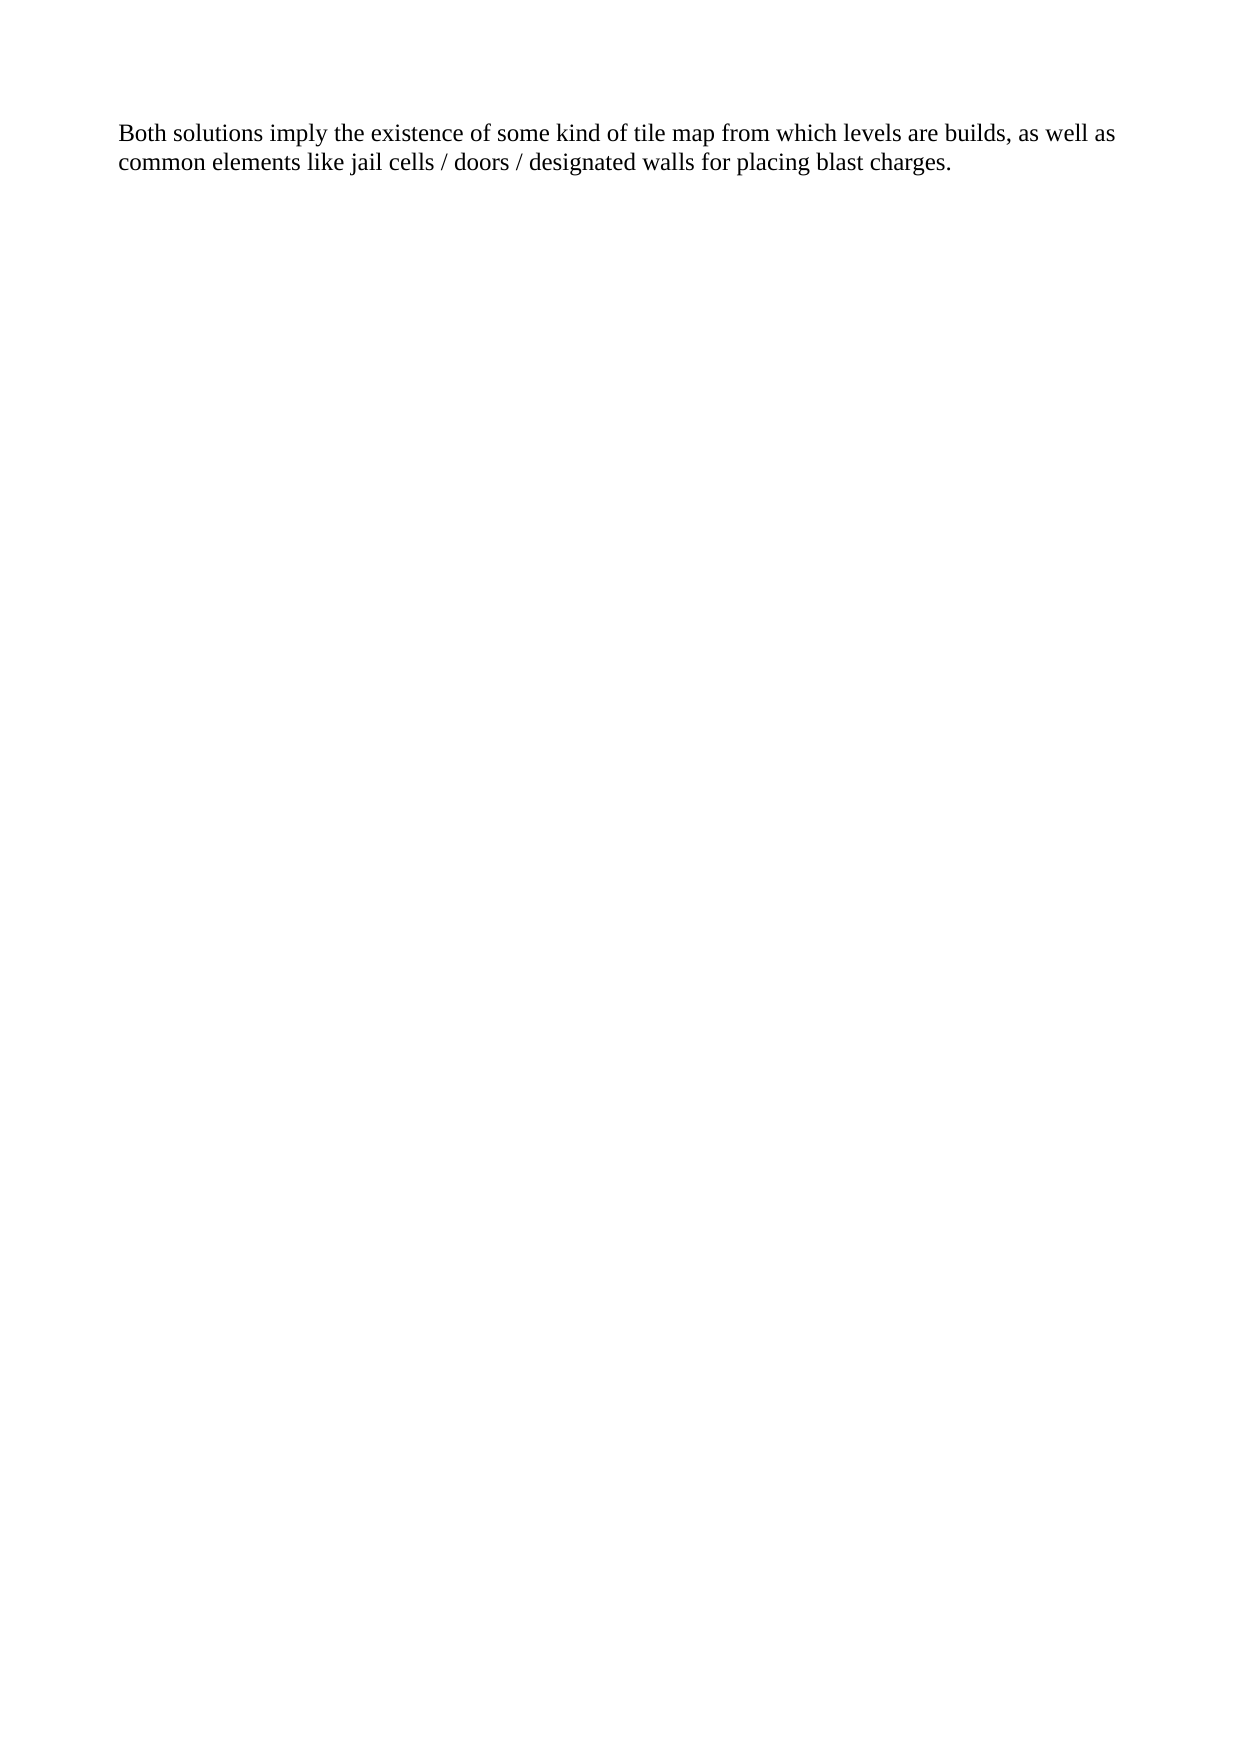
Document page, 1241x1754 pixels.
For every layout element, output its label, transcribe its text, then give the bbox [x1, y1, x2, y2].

text Both solutions imply the existence of some kind of tile map from which levels are builds, as well as common elements like jail cells / doors / designated walls for placing blast charges. [118, 118, 1122, 176]
